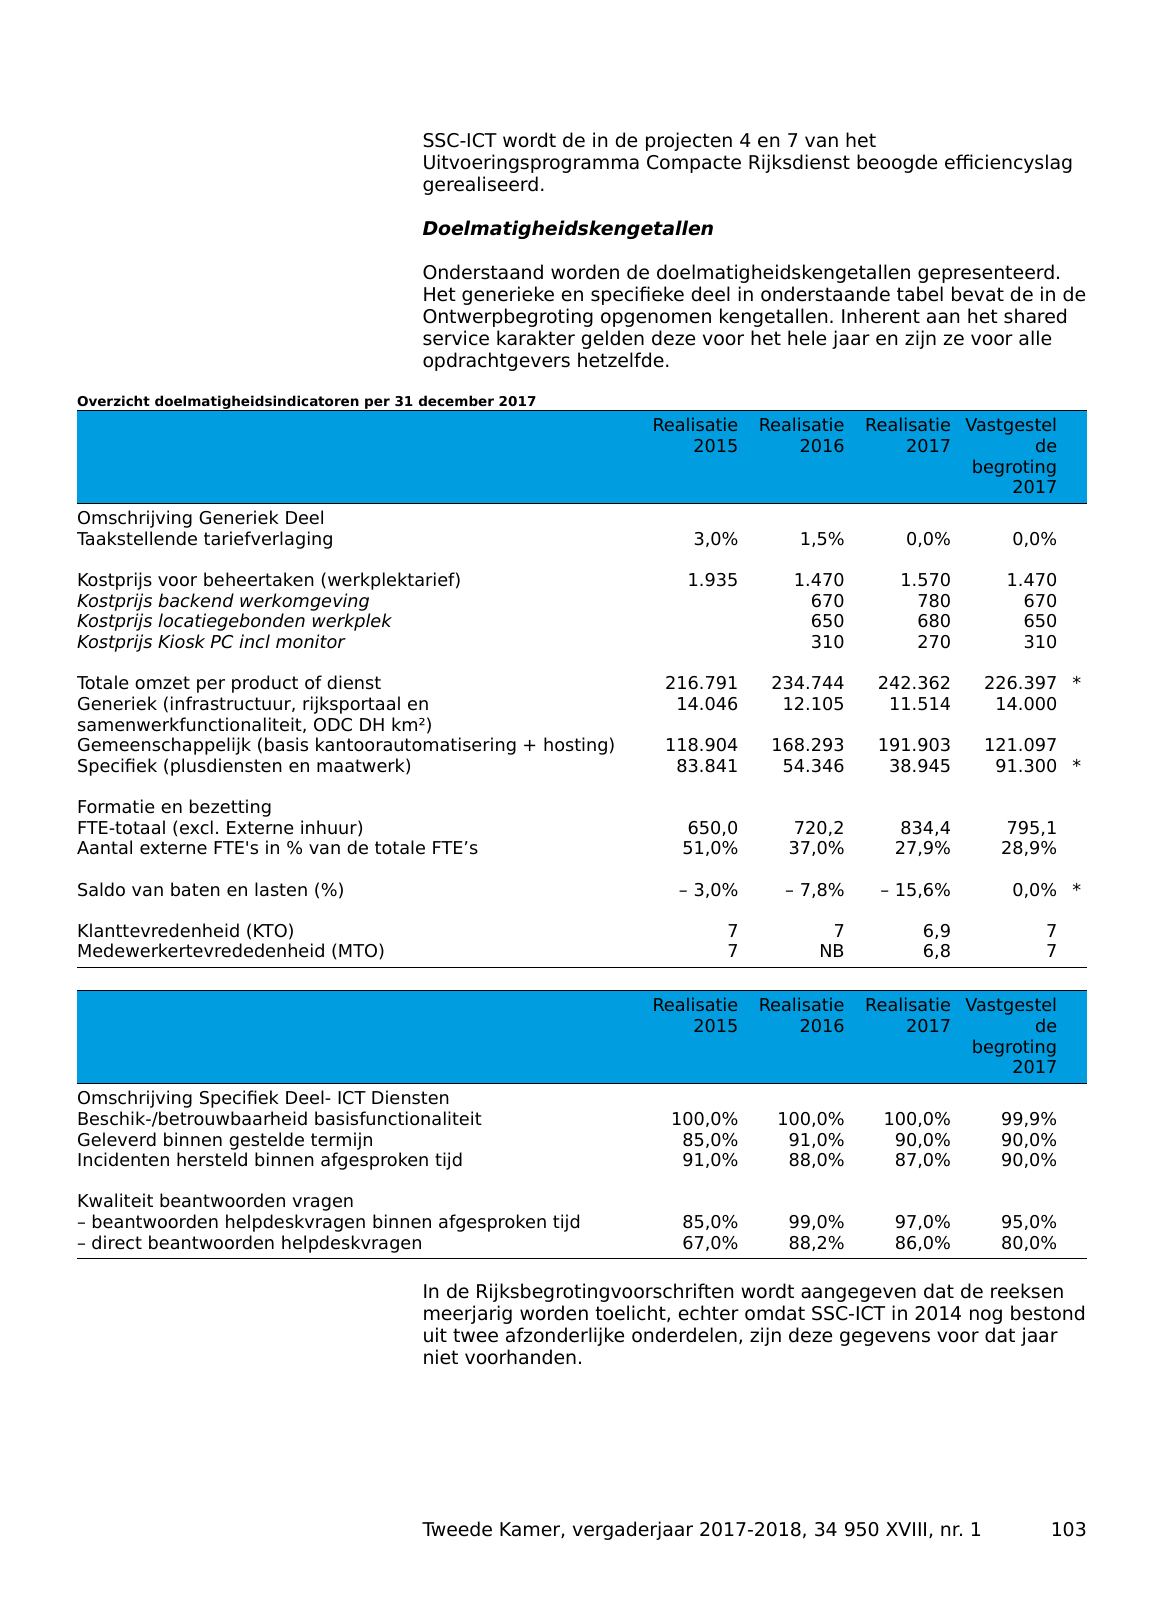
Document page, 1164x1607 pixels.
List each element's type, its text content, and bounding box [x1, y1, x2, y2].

table_cell 91,0% [744, 1130, 850, 1150]
table_cell 11.514 [850, 694, 957, 735]
table_cell 97,0% [850, 1212, 957, 1233]
table_cell Geleverd binnen gestelde termijn [77, 1130, 638, 1150]
table_cell 27,9% [850, 838, 957, 859]
table_cell [1063, 632, 1087, 653]
table_cell [744, 1191, 850, 1212]
table_cell [744, 550, 850, 570]
table_cell [1063, 570, 1087, 591]
table_cell 270 [850, 632, 957, 653]
table_cell [77, 776, 638, 797]
table_cell 226.397 [957, 673, 1063, 694]
table_header Overzicht doelmatigheidsindicatoren per 31 december 2017 [77, 394, 1087, 410]
table_cell 90,0% [850, 1130, 957, 1150]
table_cell Gemeenschappelijk (basis kantoorautomatisering + hosting) [77, 735, 638, 756]
table_cell 91.300 [957, 756, 1063, 776]
table_cell [1063, 504, 1087, 529]
table_cell [1063, 550, 1087, 570]
table_cell [957, 859, 1063, 879]
table_cell 680 [850, 611, 957, 632]
table_cell [850, 797, 957, 818]
table_cell 650 [957, 611, 1063, 632]
table_cell 0,0% [957, 880, 1063, 900]
table_cell * [1063, 756, 1087, 776]
table_cell Incidenten hersteld binnen afgesproken tijd [77, 1150, 638, 1171]
table_cell [850, 900, 957, 921]
table_cell 88,2% [744, 1233, 850, 1258]
table_cell [1063, 838, 1087, 859]
table_cell 1.470 [744, 570, 850, 591]
table_cell [1063, 1171, 1087, 1191]
table_cell 1,5% [744, 529, 850, 549]
table_header Vastgestelde begroting 2017 [957, 991, 1063, 1083]
table_cell 7 [638, 941, 744, 967]
table_cell 7 [957, 921, 1063, 941]
table_cell [638, 797, 744, 818]
table_cell Medewerkertevrededenheid (MTO) [77, 941, 638, 967]
table_cell [1063, 1233, 1087, 1258]
table_cell 95,0% [957, 1212, 1063, 1233]
table_cell [850, 776, 957, 797]
table_cell [744, 653, 850, 673]
table_cell [1063, 921, 1087, 941]
table_cell [638, 632, 744, 653]
table_cell 87,0% [850, 1150, 957, 1171]
table_cell * [1063, 673, 1087, 694]
table_cell [1063, 859, 1087, 879]
table_cell 67,0% [638, 1233, 744, 1258]
table_cell 37,0% [744, 838, 850, 859]
table_cell [957, 797, 1063, 818]
table_cell [1063, 694, 1087, 735]
table_cell [957, 776, 1063, 797]
table_cell Realisatie 2015 [638, 411, 744, 503]
table_cell [1063, 1191, 1087, 1212]
table_cell Kostprijs backend werkomgeving [77, 591, 638, 611]
table_cell [744, 1171, 850, 1191]
table_cell [638, 504, 744, 529]
table_cell 14.000 [957, 694, 1063, 735]
subtitle Doelmatigheidskengetallen [422, 218, 1087, 240]
table_cell Kostprijs locatiegebonden werkplek [77, 611, 638, 632]
table_cell – 15,6% [850, 880, 957, 900]
table_cell 1.570 [850, 570, 957, 591]
table_cell Saldo van baten en lasten (%) [77, 880, 638, 900]
table_cell 168.293 [744, 735, 850, 756]
table_cell 90,0% [957, 1130, 1063, 1150]
table_cell [1063, 900, 1087, 921]
table_cell NB [744, 941, 850, 967]
table_cell Beschik-/betrouwbaarheid basisfunctionaliteit [77, 1109, 638, 1129]
table_header [77, 991, 638, 1083]
table_cell 100,0% [850, 1109, 957, 1129]
table_cell 38.945 [850, 756, 957, 776]
table_cell Omschrijving Generiek Deel [77, 504, 638, 529]
table_cell 12.105 [744, 694, 850, 735]
table_cell 85,0% [638, 1130, 744, 1150]
table_cell Taakstellende tariefverlaging [77, 529, 638, 549]
table_cell 99,0% [744, 1212, 850, 1233]
table_cell [957, 900, 1063, 921]
table_cell 795,1 [957, 818, 1063, 838]
table_cell 650,0 [638, 818, 744, 838]
table_cell [957, 504, 1063, 529]
table_cell [638, 653, 744, 673]
table_cell Kostprijs voor beheertaken (werkplektarief) [77, 570, 638, 591]
table_cell [744, 900, 850, 921]
table_cell Formatie en bezetting [77, 797, 638, 818]
table_cell [1063, 653, 1087, 673]
table_cell 88,0% [744, 1150, 850, 1171]
table_cell 99,9% [957, 1109, 1063, 1129]
table_cell [957, 653, 1063, 673]
table_cell Totale omzet per product of dienst [77, 673, 638, 694]
table_cell 780 [850, 591, 957, 611]
table_cell [1063, 941, 1087, 967]
table_cell [744, 1084, 850, 1109]
table_cell [77, 900, 638, 921]
table_cell 7 [638, 921, 744, 941]
table_cell [850, 1171, 957, 1191]
table_cell – direct beantwoorden helpdeskvragen [77, 1233, 638, 1258]
table_cell [638, 1191, 744, 1212]
table_cell 242.362 [850, 673, 957, 694]
table_cell [957, 1191, 1063, 1212]
table_cell [638, 900, 744, 921]
table_cell 3,0% [638, 529, 744, 549]
table_cell [850, 1084, 957, 1109]
table_cell 720,2 [744, 818, 850, 838]
table_cell – 7,8% [744, 880, 850, 900]
table_cell [638, 591, 744, 611]
table_cell 100,0% [638, 1109, 744, 1129]
table_cell 0,0% [957, 529, 1063, 549]
table_cell [1063, 1130, 1087, 1150]
text SSC-ICT wordt de in de projecten 4 en 7 van het Uitvoeringsprogramma Compacte Rijksdienst beoogde efficiencyslag gerealiseerd. [422, 130, 1087, 196]
table_header Realisatie 2017 [850, 991, 957, 1083]
table_cell 670 [744, 591, 850, 611]
table_cell [1063, 529, 1087, 549]
table_header [1063, 991, 1087, 1083]
table_cell 85,0% [638, 1212, 744, 1233]
table_cell 51,0% [638, 838, 744, 859]
table_cell 310 [957, 632, 1063, 653]
table_cell 1.470 [957, 570, 1063, 591]
table_cell 90,0% [957, 1150, 1063, 1171]
table_cell [957, 1171, 1063, 1191]
table_cell FTE-totaal (excl. Externe inhuur) [77, 818, 638, 838]
table_cell 83.841 [638, 756, 744, 776]
table_cell [850, 504, 957, 529]
table_cell [638, 859, 744, 879]
table_cell [1063, 735, 1087, 756]
table_cell [77, 411, 638, 503]
table_cell 234.744 [744, 673, 850, 694]
table_header Realisatie 2016 [744, 991, 850, 1083]
table_cell 650 [744, 611, 850, 632]
table_header Realisatie 2015 [638, 991, 744, 1083]
table_cell [1063, 1109, 1087, 1129]
table_cell 91,0% [638, 1150, 744, 1171]
table_cell Realisatie 2016 [744, 411, 850, 503]
table_cell 54.346 [744, 756, 850, 776]
table_cell [1063, 411, 1087, 503]
table_cell – beantwoorden helpdeskvragen binnen afgesproken tijd [77, 1212, 638, 1233]
table_cell Realisatie 2017 [850, 411, 957, 503]
table_cell [77, 550, 638, 570]
table_cell 7 [957, 941, 1063, 967]
table_cell [638, 1084, 744, 1109]
table_cell 0,0% [850, 529, 957, 549]
table_cell [77, 653, 638, 673]
table_cell [850, 859, 957, 879]
table_cell Kwaliteit beantwoorden vragen [77, 1191, 638, 1212]
table_cell Kostprijs Kiosk PC incl monitor [77, 632, 638, 653]
table_cell [744, 859, 850, 879]
table_cell [638, 1171, 744, 1191]
table_cell [850, 1191, 957, 1212]
table_cell [850, 550, 957, 570]
table_cell [1063, 776, 1087, 797]
table_cell Aantal externe FTE's in % van de totale FTE’s [77, 838, 638, 859]
text Onderstaand worden de doelmatigheidskengetallen gepresenteerd. Het generieke en specifieke deel in onderstaande tabel bevat de in de Ontwerpbegroting opgenomen kengetallen. Inherent aan het shared service karakter gelden deze voor het hele jaar en zijn ze voor alle opdrachtgevers hetzelfde. [422, 262, 1087, 372]
table_cell [1063, 1212, 1087, 1233]
table_cell * [1063, 880, 1087, 900]
table_cell [1063, 818, 1087, 838]
table_cell [1063, 611, 1087, 632]
table_cell [744, 504, 850, 529]
table_cell 100,0% [744, 1109, 850, 1129]
table_cell [957, 1084, 1063, 1109]
table_cell [850, 653, 957, 673]
table_cell 6,8 [850, 941, 957, 967]
table_cell 310 [744, 632, 850, 653]
table_cell [638, 550, 744, 570]
table_cell [1063, 591, 1087, 611]
table_cell Klanttevredenheid (KTO) [77, 921, 638, 941]
table_cell 834,4 [850, 818, 957, 838]
table_cell 1.935 [638, 570, 744, 591]
table_cell 121.097 [957, 735, 1063, 756]
table_cell 118.904 [638, 735, 744, 756]
table_cell [638, 611, 744, 632]
text In de Rijksbegrotingvoorschriften wordt aangegeven dat de reeksen meerjarig worden toelicht, echter omdat SSC-ICT in 2014 nog bestond uit twee afzonderlijke onderdelen, zijn deze gegevens voor dat jaar niet voorhanden. [422, 1281, 1087, 1369]
table_cell [1063, 797, 1087, 818]
table_cell [1063, 1150, 1087, 1171]
table_cell 6,9 [850, 921, 957, 941]
table_cell [1063, 1084, 1087, 1109]
table_cell [744, 776, 850, 797]
table_cell 216.791 [638, 673, 744, 694]
table_cell [638, 776, 744, 797]
table_cell Specifiek (plusdiensten en maatwerk) [77, 756, 638, 776]
table_cell 670 [957, 591, 1063, 611]
table_cell 7 [744, 921, 850, 941]
table_cell Generiek (infrastructuur, rijksportaal en samenwerkfunctionaliteit, ODC DH km²) [77, 694, 638, 735]
table_cell [744, 797, 850, 818]
table_cell Vastgestelde begroting 2017 [957, 411, 1063, 503]
table_cell 86,0% [850, 1233, 957, 1258]
table_cell Omschrijving Specifiek Deel- ICT Diensten [77, 1084, 638, 1109]
table_cell 80,0% [957, 1233, 1063, 1258]
table_cell [957, 550, 1063, 570]
table_cell [77, 1171, 638, 1191]
table_cell 14.046 [638, 694, 744, 735]
table_cell 28,9% [957, 838, 1063, 859]
table_cell [77, 859, 638, 879]
table_cell 191.903 [850, 735, 957, 756]
table_cell – 3,0% [638, 880, 744, 900]
